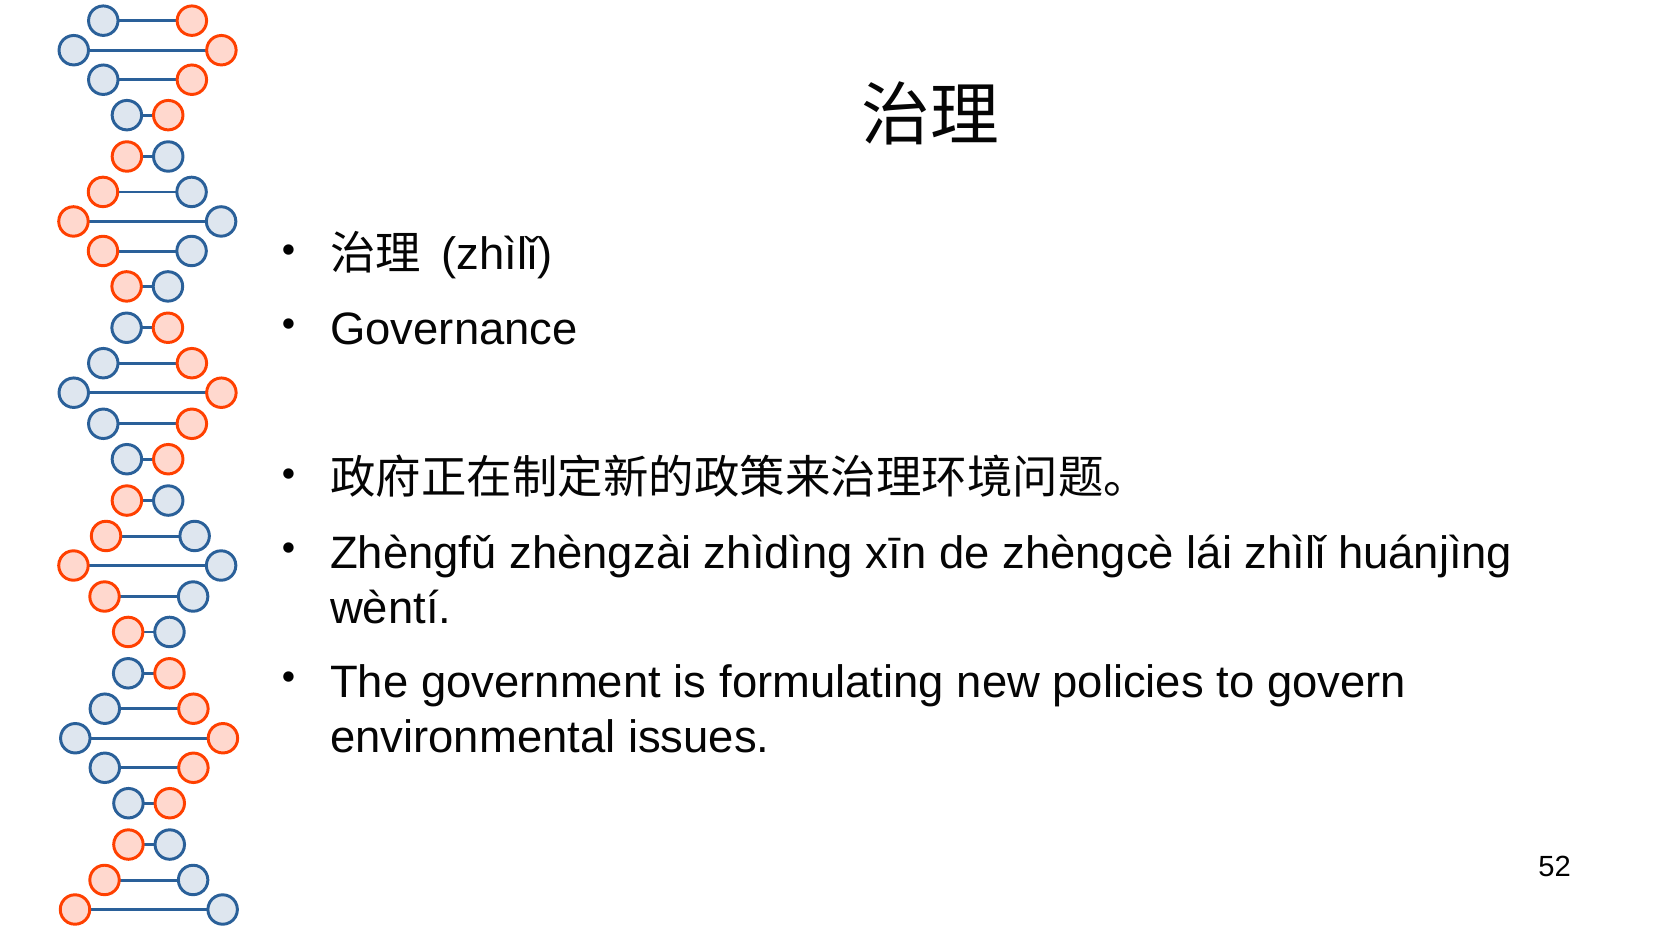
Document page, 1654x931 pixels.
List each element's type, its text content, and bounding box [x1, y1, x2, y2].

list 治理 (zhìlǐ) Governance 政府正在制定新的政策来治理环境问题。 Zhèngfǔ zhèngzài zhìdìng xīn de zhèngcè lái zhìlǐ huánjìng wèntí. The government is formulating new policies to govern environmental issues. [265, 224, 1595, 764]
title 治理 [265, 35, 1595, 189]
